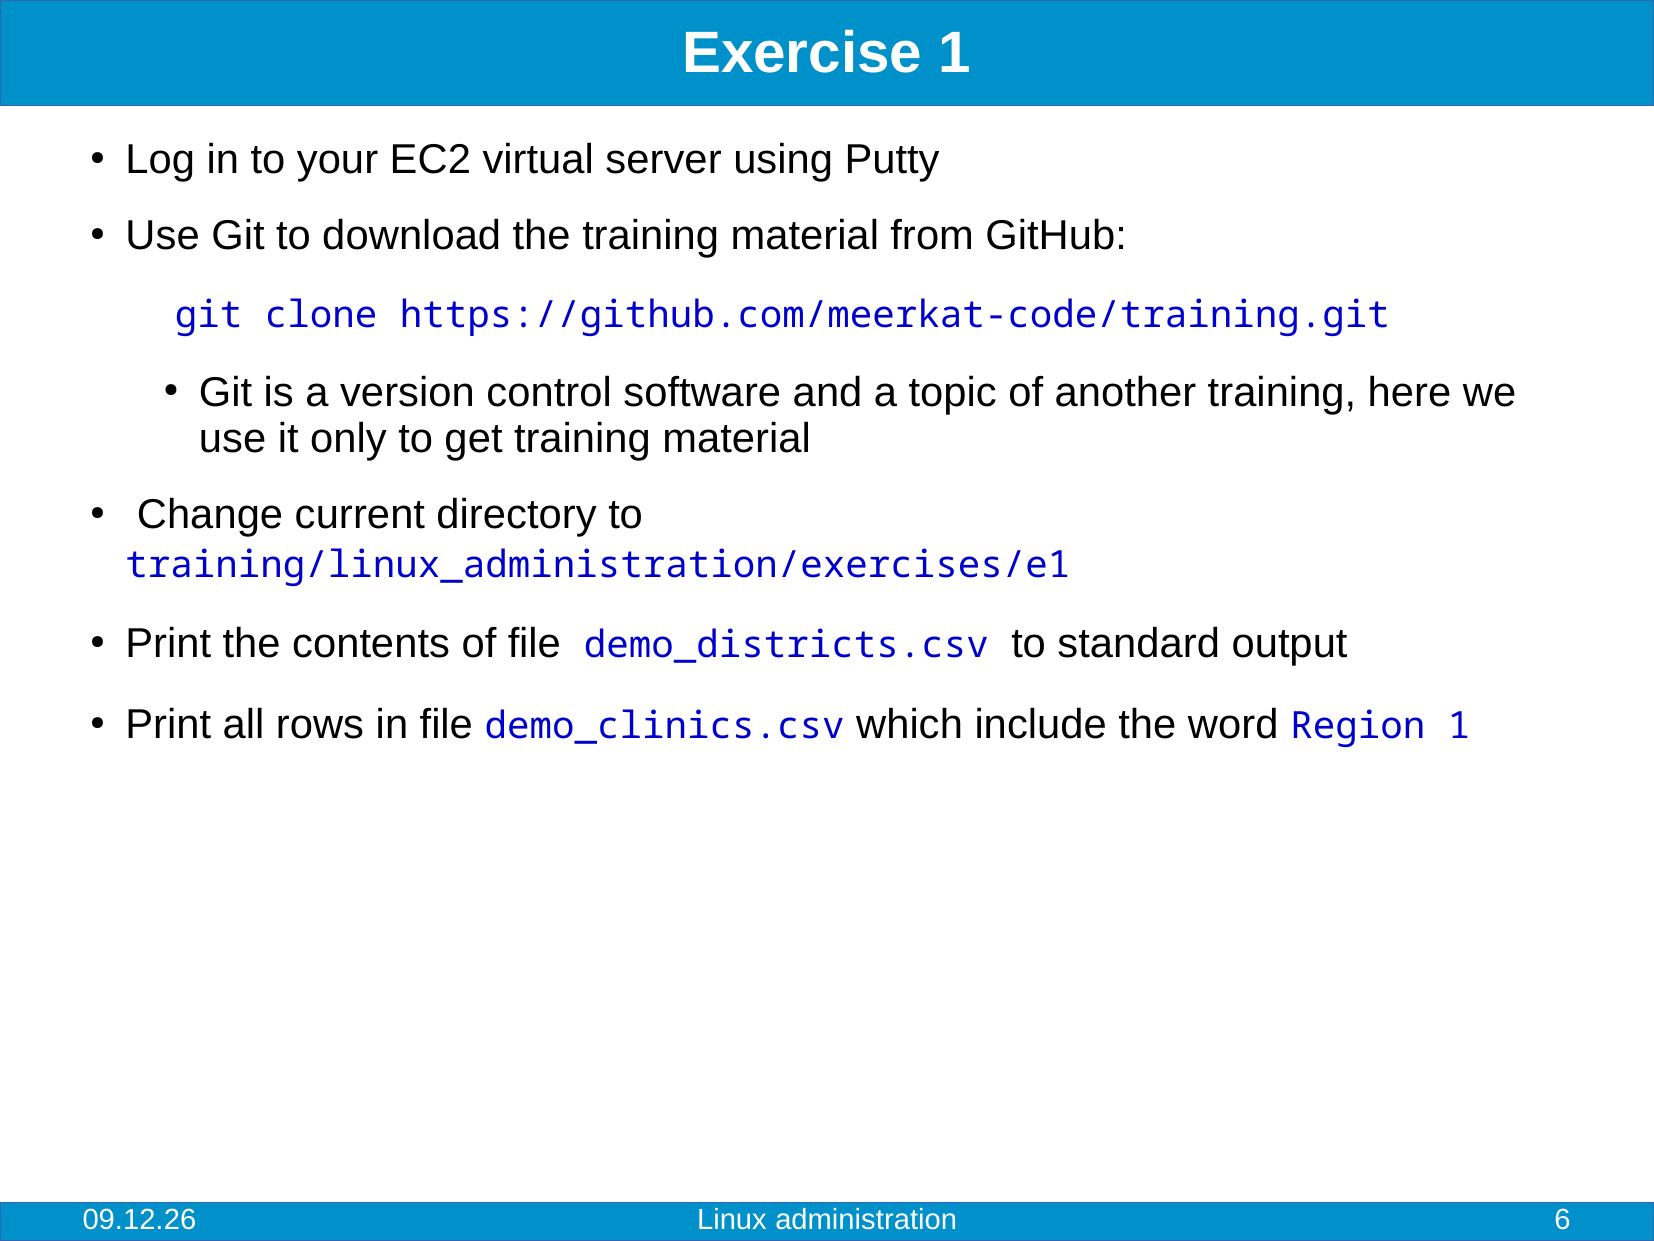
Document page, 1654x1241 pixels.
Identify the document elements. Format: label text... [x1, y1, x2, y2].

list Log in to your EC2 virtual server using Putty Use Git to download the training material from GitHub: git clone https://github.com/meerkat-code/training.git Git is a version control software and a topic of another training, here we use it only to get training material Change current directory to training/linux_administration/exercises/e1 Print the contents of file demo_districts.csv to standard output Print all rows in file demo_clinics.csv which include the word Region 1 [90, 135, 1579, 856]
title Exercise 1 [0, 0, 1654, 106]
